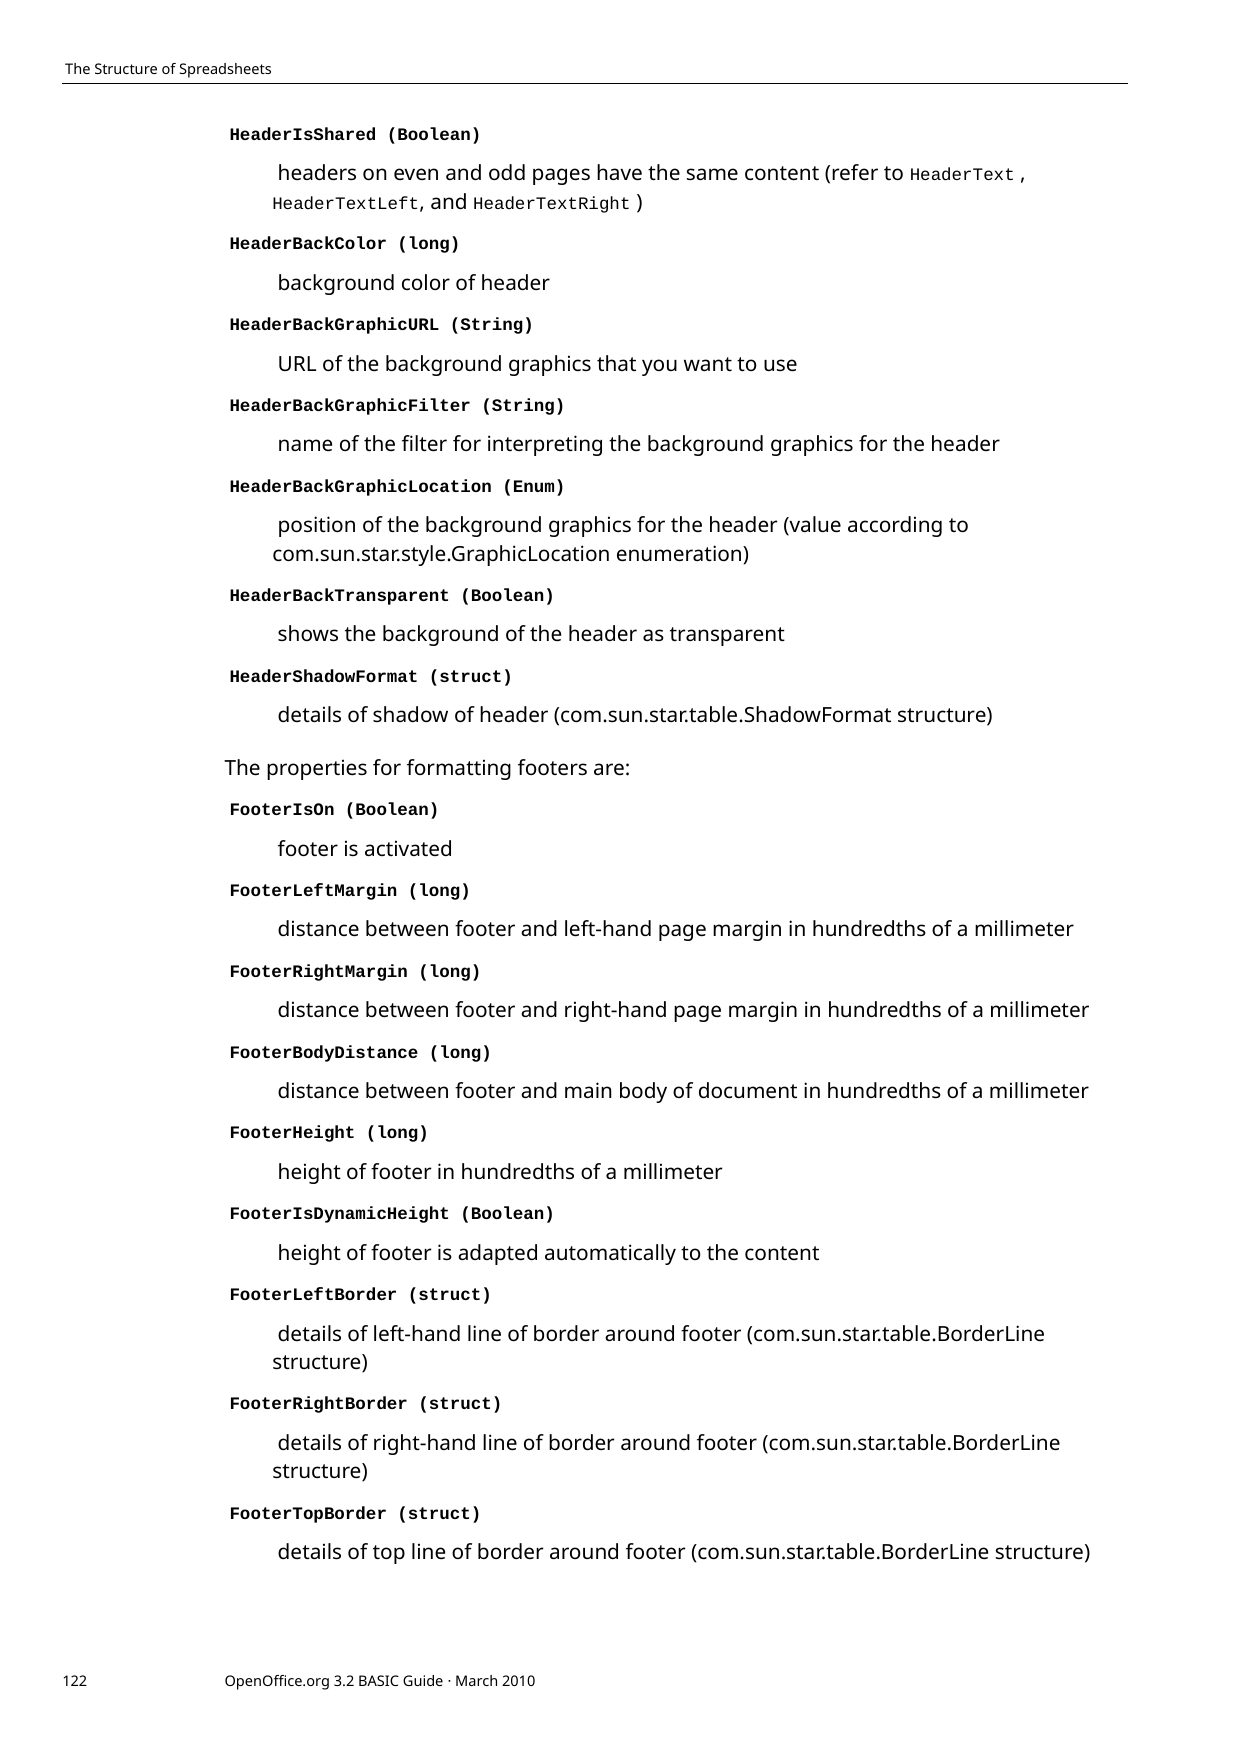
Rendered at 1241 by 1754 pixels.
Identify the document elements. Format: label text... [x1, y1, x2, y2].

list distance between footer and right-hand page margin in hundredths of a millimeter [272, 995, 1128, 1024]
list details of right-hand line of border around footer (com.sun.star.table.BorderLine structure) [272, 1428, 1128, 1485]
list background color of header [272, 268, 1128, 296]
list FooterLeftBorder (struct) [224, 1278, 1128, 1307]
list FooterRightBorder (struct) [224, 1387, 1128, 1416]
list headers on even and odd pages have the same content (refer to HeaderText , HeaderTextLeft, and HeaderTextRight ) [272, 158, 1128, 215]
list FooterTopBorder (struct) [224, 1497, 1128, 1525]
list HeaderIsShared (Boolean) [224, 118, 1128, 147]
list FooterIsDynamicHeight (Boolean) [224, 1197, 1128, 1226]
list FooterLeftMargin (long) [224, 874, 1128, 902]
list HeaderBackTransparent (Boolean) [224, 579, 1128, 608]
list name of the filter for interpreting the background graphics for the header [272, 429, 1128, 458]
list height of footer is adapted automatically to the content [272, 1238, 1128, 1266]
list details of top line of border around footer (com.sun.star.table.BorderLine structure) [272, 1537, 1128, 1566]
list shows the background of the header as transparent [272, 619, 1128, 648]
list position of the background graphics for the header (value according to com.sun.star.style.GraphicLocation enumeration) [272, 510, 1128, 567]
list HeaderBackGraphicLocation (Enum) [224, 470, 1128, 498]
list details of shadow of header (com.sun.star.table.ShadowFormat structure) [272, 700, 1128, 729]
list height of footer in hundredths of a millimeter [272, 1157, 1128, 1185]
list distance between footer and left-hand page margin in hundredths of a millimeter [272, 914, 1128, 943]
list HeaderBackGraphicURL (String) [224, 308, 1128, 337]
list FooterHeight (long) [224, 1117, 1128, 1145]
list URL of the background graphics that you want to use [272, 349, 1128, 377]
list distance between footer and main body of document in hundredths of a millimeter [272, 1076, 1128, 1104]
list HeaderShadowFormat (struct) [224, 660, 1128, 688]
list FooterRightMargin (long) [224, 955, 1128, 983]
text The properties for formatting footers are: [224, 753, 1128, 781]
list footer is activated [272, 834, 1128, 862]
list HeaderBackGraphicFilter (String) [224, 389, 1128, 417]
list details of left-hand line of border around footer (com.sun.star.table.BorderLine structure) [272, 1319, 1128, 1376]
list HeaderBackColor (long) [224, 227, 1128, 256]
list FooterIsOn (Boolean) [224, 793, 1128, 822]
list FooterBodyDistance (long) [224, 1036, 1128, 1064]
